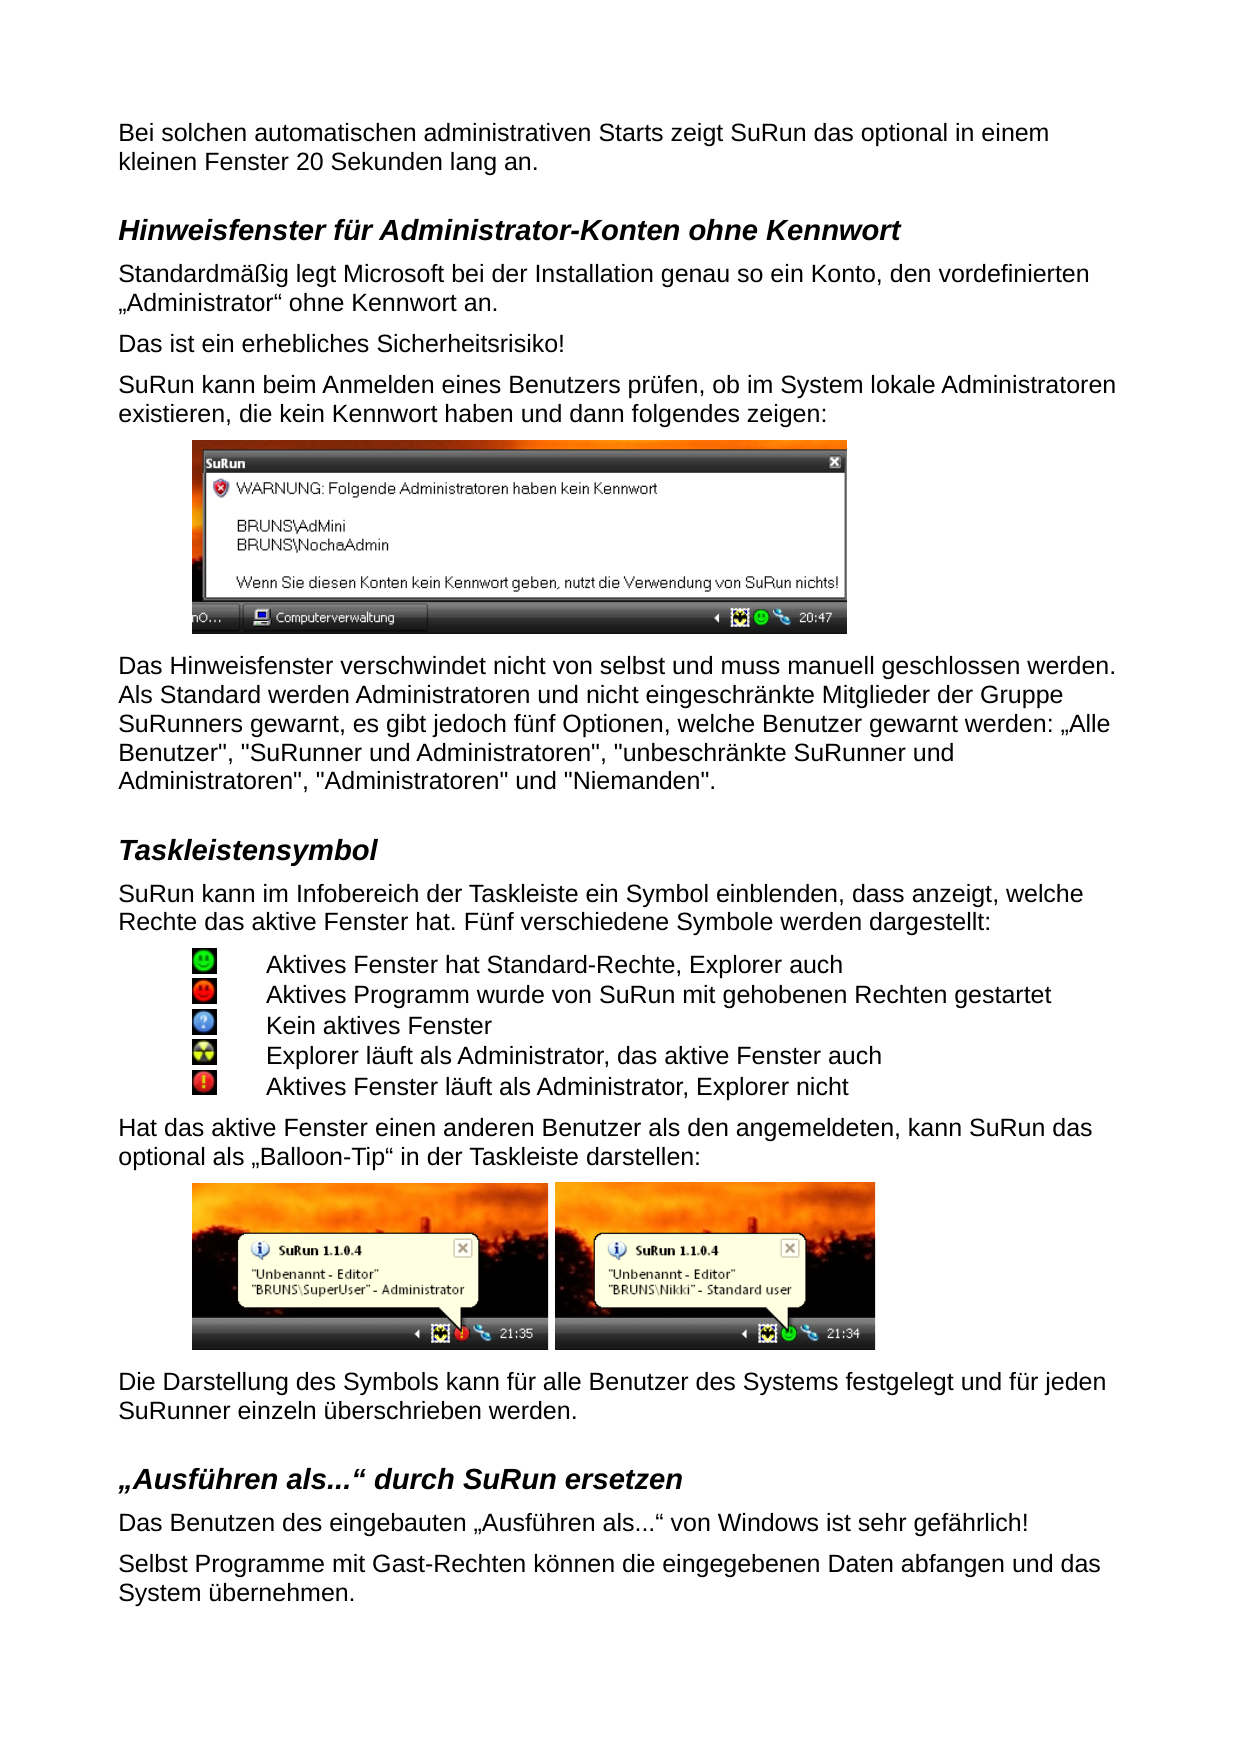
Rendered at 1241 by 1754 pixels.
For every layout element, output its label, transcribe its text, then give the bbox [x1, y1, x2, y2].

text Das Hinweisfenster verschwindet nicht von selbst und muss manuell geschlossen werden. Als Standard werden Administratoren und nicht eingeschränkte Mitglieder der Gruppe SuRunners gewarnt, es gibt jedoch fünf Optionen, welche Benutzer gewarnt werden: „Alle Benutzer", "SuRunner und Administratoren", "unbeschränkte SuRunner und Administratoren", "Administratoren" und "Niemanden". [118, 651, 1122, 795]
picture [555, 1182, 876, 1350]
subtitle „Ausführen als...“ durch SuRun ersetzen [118, 1462, 1122, 1496]
picture [192, 948, 217, 974]
text SuRun kann im Infobereich der Taskleiste ein Symbol einblenden, dass anzeigt, welche Rechte das aktive Fenster hat. Fünf verschiedene Symbole werden dargestellt: [118, 879, 1122, 936]
text Aktives Fenster hat Standard-Rechte, Explorer auch Aktives Programm wurde von SuRun mit gehobenen Rechten gestartet Kein aktives Fenster Explorer läuft als Administrator, das aktive Fenster auch Aktives Fenster läuft als Administrator, Explorer nicht [192, 949, 1122, 1100]
text Die Darstellung des Symbols kann für alle Benutzer des Systems festgelegt und für jeden SuRunner einzeln überschrieben werden. [118, 1367, 1122, 1424]
text Das ist ein erhebliches Sicherheitsrisiko! [118, 329, 1122, 358]
subtitle Hinweisfenster für Administrator-Konten ohne Kennwort [118, 213, 1122, 247]
picture [192, 1070, 217, 1095]
text Hat das aktive Fenster einen anderen Benutzer als den angemeldeten, kann SuRun das optional als „Balloon-Tip“ in der Taskleiste darstellen: [118, 1113, 1122, 1170]
picture [192, 1039, 217, 1065]
text Das Benutzen des eingebauten „Ausführen als...“ von Windows ist sehr gefährlich! [118, 1508, 1122, 1537]
subtitle Taskleistensymbol [118, 833, 1122, 866]
picture [192, 440, 847, 634]
text SuRun kann beim Anmelden eines Benutzers prüfen, ob im System lokale Administratoren existieren, die kein Kennwort haben und dann folgendes zeigen: [118, 370, 1122, 428]
picture [192, 1009, 217, 1035]
text Standardmäßig legt Microsoft bei der Installation genau so ein Konto, den vordefinierten „Administrator“ ohne Kennwort an. [118, 259, 1122, 317]
text Selbst Programme mit Gast-Rechten können die eingegebenen Daten abfangen und das System übernehmen. [118, 1549, 1122, 1607]
picture [192, 978, 217, 1004]
text Bei solchen automatischen administrativen Starts zeigt SuRun das optional in einem kleinen Fenster 20 Sekunden lang an. [118, 118, 1122, 176]
picture [192, 1183, 549, 1350]
